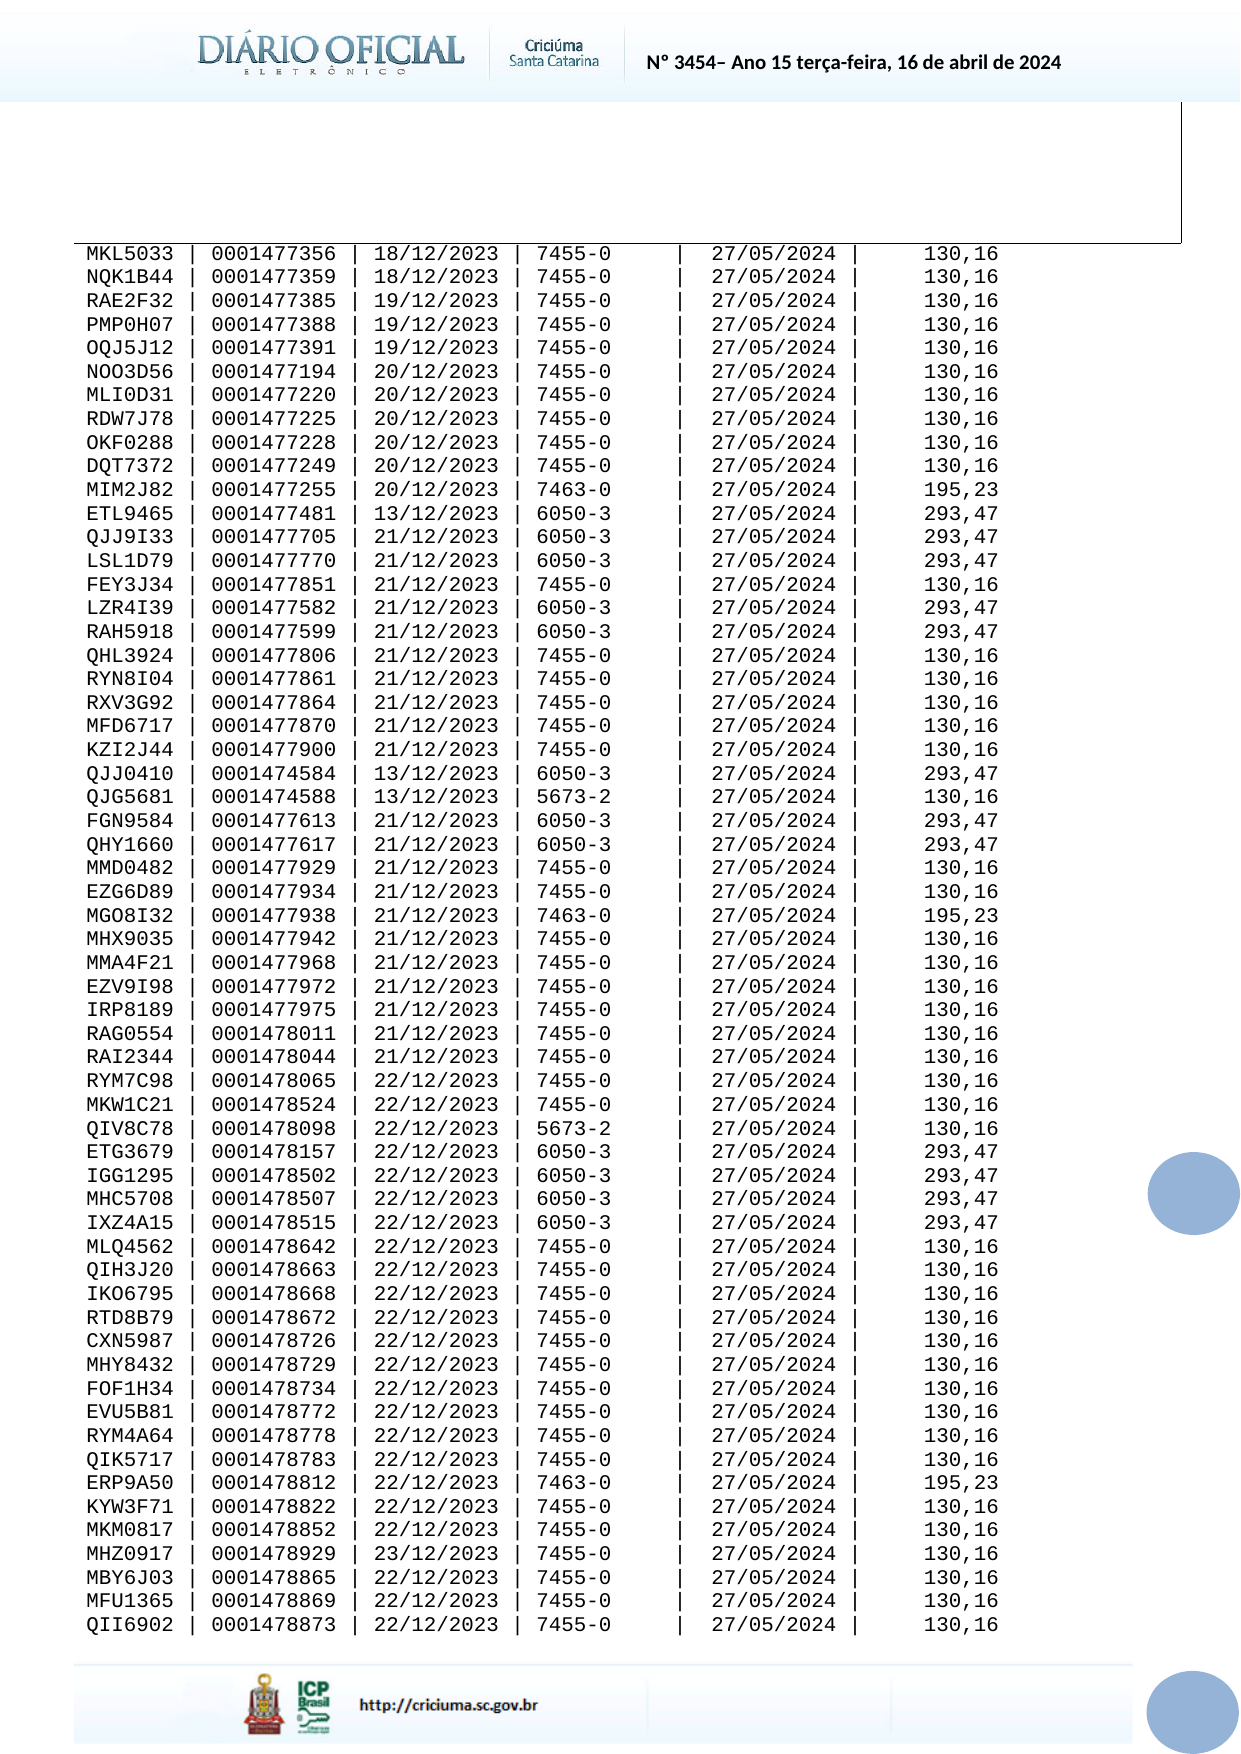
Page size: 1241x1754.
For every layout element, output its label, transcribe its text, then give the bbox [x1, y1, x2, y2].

text QII6902 | 0001478873 | 22/12/2023 | 7455-0 | 27/05/2024 | 130,16 [74, 1614, 1181, 1638]
text MFD6717 | 0001477870 | 21/12/2023 | 7455-0 | 27/05/2024 | 130,16 [74, 716, 1181, 739]
text RAH5918 | 0001477599 | 21/12/2023 | 6050-3 | 27/05/2024 | 293,47 [74, 621, 1181, 644]
text QJJ9I33 | 0001477705 | 21/12/2023 | 6050-3 | 27/05/2024 | 293,47 [74, 526, 1181, 550]
text QIK5717 | 0001478783 | 22/12/2023 | 7455-0 | 27/05/2024 | 130,16 [74, 1448, 1181, 1472]
text RXV3G92 | 0001477864 | 21/12/2023 | 7455-0 | 27/05/2024 | 130,16 [74, 692, 1181, 716]
text RAG0554 | 0001478011 | 21/12/2023 | 7455-0 | 27/05/2024 | 130,16 [74, 1023, 1181, 1047]
text MIM2J82 | 0001477255 | 20/12/2023 | 7463-0 | 27/05/2024 | 195,23 [74, 479, 1181, 503]
text ETL9465 | 0001477481 | 13/12/2023 | 6050-3 | 27/05/2024 | 293,47 [74, 503, 1181, 526]
text QJJ0410 | 0001474584 | 13/12/2023 | 6050-3 | 27/05/2024 | 293,47 [74, 763, 1181, 786]
text MHC5708 | 0001478507 | 22/12/2023 | 6050-3 | 27/05/2024 | 293,47 [74, 1188, 1152, 1212]
text MKW1C21 | 0001478524 | 22/12/2023 | 7455-0 | 27/05/2024 | 130,16 [74, 1094, 1181, 1117]
text MFU1365 | 0001478869 | 22/12/2023 | 7455-0 | 27/05/2024 | 130,16 [74, 1590, 1181, 1614]
text RAE2F32 | 0001477385 | 19/12/2023 | 7455-0 | 27/05/2024 | 130,16 [74, 290, 1181, 313]
text OKF0288 | 0001477228 | 20/12/2023 | 7455-0 | 27/05/2024 | 130,16 [74, 432, 1181, 455]
text QIH3J20 | 0001478663 | 22/12/2023 | 7455-0 | 27/05/2024 | 130,16 [74, 1259, 1181, 1283]
text MBY6J03 | 0001478865 | 22/12/2023 | 7455-0 | 27/05/2024 | 130,16 [74, 1567, 1181, 1590]
text MMA4F21 | 0001477968 | 21/12/2023 | 7455-0 | 27/05/2024 | 130,16 [74, 952, 1181, 976]
text RAI2344 | 0001478044 | 21/12/2023 | 7455-0 | 27/05/2024 | 130,16 [74, 1047, 1181, 1070]
text PMP0H07 | 0001477388 | 19/12/2023 | 7455-0 | 27/05/2024 | 130,16 [74, 313, 1181, 337]
text OQJ5J12 | 0001477391 | 19/12/2023 | 7455-0 | 27/05/2024 | 130,16 [74, 337, 1181, 361]
text IKO6795 | 0001478668 | 22/12/2023 | 7455-0 | 27/05/2024 | 130,16 [74, 1283, 1181, 1307]
text QIV8C78 | 0001478098 | 22/12/2023 | 5673-2 | 27/05/2024 | 130,16 [74, 1117, 1181, 1141]
text ERP9A50 | 0001478812 | 22/12/2023 | 7463-0 | 27/05/2024 | 195,23 [74, 1472, 1181, 1496]
text LZR4I39 | 0001477582 | 21/12/2023 | 6050-3 | 27/05/2024 | 293,47 [74, 597, 1181, 621]
text MHZ0917 | 0001478929 | 23/12/2023 | 7455-0 | 27/05/2024 | 130,16 [74, 1543, 1181, 1567]
text MHY8432 | 0001478729 | 22/12/2023 | 7455-0 | 27/05/2024 | 130,16 [74, 1354, 1181, 1378]
text FEY3J34 | 0001477851 | 21/12/2023 | 7455-0 | 27/05/2024 | 130,16 [74, 574, 1181, 597]
text FOF1H34 | 0001478734 | 22/12/2023 | 7455-0 | 27/05/2024 | 130,16 [74, 1378, 1181, 1401]
text QJG5681 | 0001474588 | 13/12/2023 | 5673-2 | 27/05/2024 | 130,16 [74, 786, 1181, 810]
text LSL1D79 | 0001477770 | 21/12/2023 | 6050-3 | 27/05/2024 | 293,47 [74, 550, 1181, 574]
text KZI2J44 | 0001477900 | 21/12/2023 | 7455-0 | 27/05/2024 | 130,16 [74, 739, 1181, 763]
text NQK1B44 | 0001477359 | 18/12/2023 | 7455-0 | 27/05/2024 | 130,16 [74, 266, 1181, 290]
text EVU5B81 | 0001478772 | 22/12/2023 | 7455-0 | 27/05/2024 | 130,16 [74, 1401, 1181, 1425]
text DQT7372 | 0001477249 | 20/12/2023 | 7455-0 | 27/05/2024 | 130,16 [74, 455, 1181, 479]
text NOO3D56 | 0001477194 | 20/12/2023 | 7455-0 | 27/05/2024 | 130,16 [74, 361, 1181, 384]
text IRP8189 | 0001477975 | 21/12/2023 | 7455-0 | 27/05/2024 | 130,16 [74, 999, 1181, 1023]
text KYW3F71 | 0001478822 | 22/12/2023 | 7455-0 | 27/05/2024 | 130,16 [74, 1496, 1181, 1519]
text MKM0817 | 0001478852 | 22/12/2023 | 7455-0 | 27/05/2024 | 130,16 [74, 1519, 1181, 1543]
text RYM4A64 | 0001478778 | 22/12/2023 | 7455-0 | 27/05/2024 | 130,16 [74, 1425, 1181, 1448]
text IXZ4A15 | 0001478515 | 22/12/2023 | 6050-3 | 27/05/2024 | 293,47 [74, 1212, 1181, 1236]
text FGN9584 | 0001477613 | 21/12/2023 | 6050-3 | 27/05/2024 | 293,47 [74, 810, 1181, 834]
text MGO8I32 | 0001477938 | 21/12/2023 | 7463-0 | 27/05/2024 | 195,23 [74, 905, 1181, 928]
text RTD8B79 | 0001478672 | 22/12/2023 | 7455-0 | 27/05/2024 | 130,16 [74, 1307, 1181, 1330]
text RYM7C98 | 0001478065 | 22/12/2023 | 7455-0 | 27/05/2024 | 130,16 [74, 1070, 1181, 1094]
text ETG3679 | 0001478157 | 22/12/2023 | 6050-3 | 27/05/2024 | 293,47 [74, 1141, 1181, 1165]
text RDW7J78 | 0001477225 | 20/12/2023 | 7455-0 | 27/05/2024 | 130,16 [74, 408, 1181, 432]
text MLI0D31 | 0001477220 | 20/12/2023 | 7455-0 | 27/05/2024 | 130,16 [74, 384, 1181, 408]
text QHY1660 | 0001477617 | 21/12/2023 | 6050-3 | 27/05/2024 | 293,47 [74, 834, 1181, 857]
text EZV9I98 | 0001477972 | 21/12/2023 | 7455-0 | 27/05/2024 | 130,16 [74, 976, 1181, 999]
text QHL3924 | 0001477806 | 21/12/2023 | 7455-0 | 27/05/2024 | 130,16 [74, 644, 1181, 668]
text MMD0482 | 0001477929 | 21/12/2023 | 7455-0 | 27/05/2024 | 130,16 [74, 857, 1181, 881]
text EZG6D89 | 0001477934 | 21/12/2023 | 7455-0 | 27/05/2024 | 130,16 [74, 881, 1181, 905]
text IGG1295 | 0001478502 | 22/12/2023 | 6050-3 | 27/05/2024 | 293,47 [74, 1165, 1159, 1188]
text MLQ4562 | 0001478642 | 22/12/2023 | 7455-0 | 27/05/2024 | 130,16 [74, 1236, 1181, 1259]
text RYN8I04 | 0001477861 | 21/12/2023 | 7455-0 | 27/05/2024 | 130,16 [74, 668, 1181, 692]
text CXN5987 | 0001478726 | 22/12/2023 | 7455-0 | 27/05/2024 | 130,16 [74, 1330, 1181, 1354]
text MKL5033 | 0001477356 | 18/12/2023 | 7455-0 | 27/05/2024 | 130,16 [74, 243, 1181, 266]
text MHX9035 | 0001477942 | 21/12/2023 | 7455-0 | 27/05/2024 | 130,16 [74, 928, 1181, 952]
